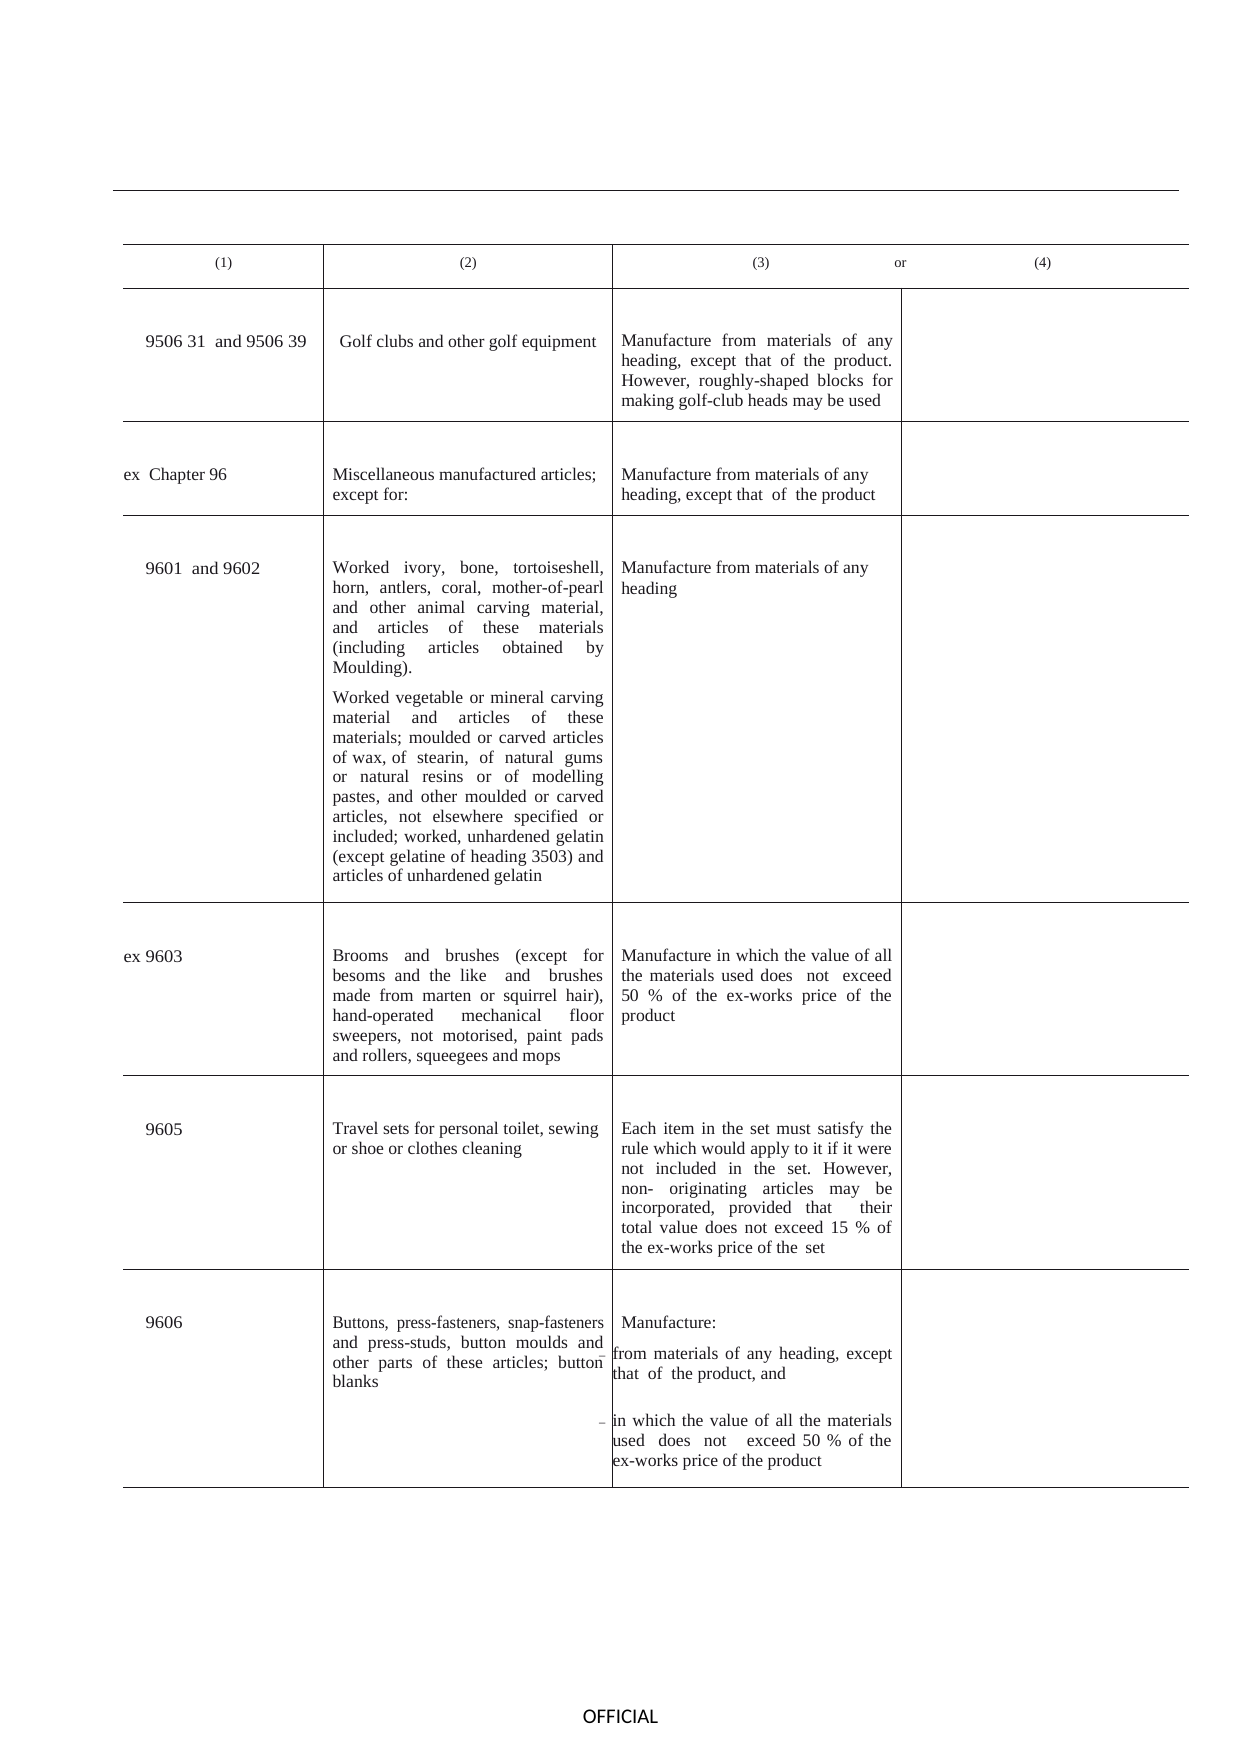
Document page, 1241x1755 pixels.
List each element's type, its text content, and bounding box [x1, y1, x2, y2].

table_cell Travel sets for personal toilet, sewing or shoe or clothes cleaning [324, 1076, 612, 1269]
table_cell [902, 422, 1189, 514]
table_cell [902, 516, 1189, 902]
table_cell Manufacture: from materials of any heading, except that of the product, and in which the value of all the materials used does not exceed 50 % of the ex-works price of the product [613, 1270, 901, 1487]
table_cell 9606 [123, 1270, 323, 1487]
table_cell ex 9603 [123, 903, 323, 1075]
table_cell Golf clubs and other golf equipment [324, 289, 612, 421]
table_cell [902, 1076, 1189, 1269]
table_cell Buttons, press-fasteners, snap-fasteners and press-studs, button moulds and other parts of these articles; button blanks [324, 1270, 612, 1487]
table_cell Brooms and brushes (except for besoms and the like and brushes made from marten or squirrel hair), hand-operated mechanical floor sweepers, not motorised, paint pads and rollers, squeegees and mops [324, 903, 612, 1075]
table_header (1) [123, 245, 323, 287]
table_cell Miscellaneous manufactured articles; except for: [324, 422, 612, 514]
table_cell Each item in the set must satisfy the rule which would apply to it if it were not included in the set. However, non- originating articles may be incorporated, provided that their total value does not exceed 15 % of the ex-works price of the set [613, 1076, 901, 1269]
table_cell [902, 903, 1189, 1075]
table_header (3) or (4) [613, 245, 1189, 287]
table_header (2) [324, 245, 612, 287]
table_cell Manufacture from materials of any heading, except that of the product [613, 422, 901, 514]
table_cell [902, 1270, 1189, 1487]
table_cell Manufacture in which the value of all the materials used does not exceed 50 % of the ex-works price of the product [613, 903, 901, 1075]
table_cell Manufacture from materials of any heading [613, 516, 901, 902]
table_cell 9601 and 9602 [123, 516, 323, 902]
table_cell 9506 31 and 9506 39 [123, 289, 323, 421]
table_cell 9605 [123, 1076, 323, 1269]
table_cell [902, 289, 1189, 421]
table_cell ex Chapter 96 [123, 422, 323, 514]
table_cell Worked ivory, bone, tortoiseshell, horn, antlers, coral, mother-of-pearl and other animal carving material, and articles of these materials (including articles obtained by Moulding). Worked vegetable or mineral carving material and articles of these materials; moulded or carved articles of wax, of stearin, of natural gums or natural resins or of modelling pastes, and other moulded or carved articles, not elsewhere specified or included; worked, unhardened gelatin (except gelatine of heading 3503) and articles of unhardened gelatin [324, 516, 612, 902]
table_cell Manufacture from materials of any heading, except that of the product. However, roughly-shaped blocks for making golf-club heads may be used [613, 289, 901, 421]
